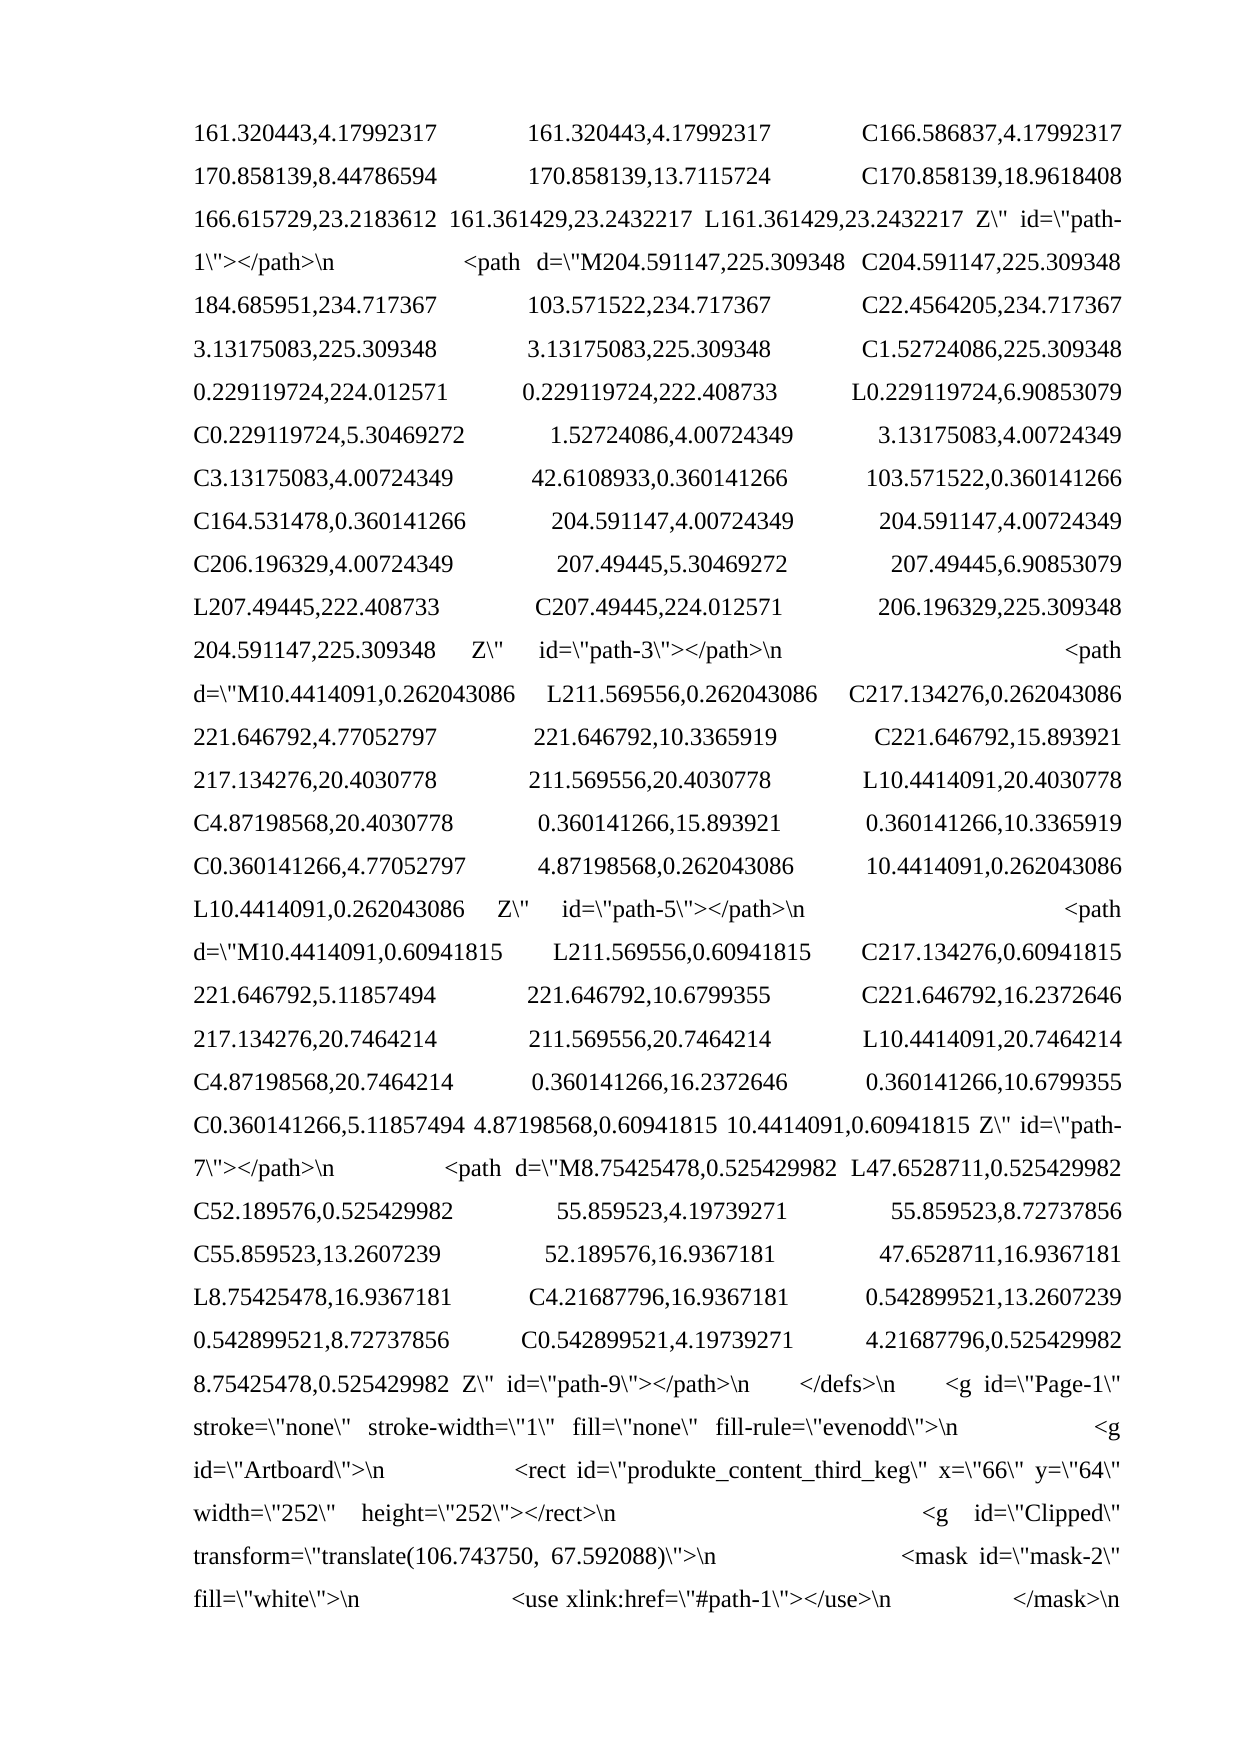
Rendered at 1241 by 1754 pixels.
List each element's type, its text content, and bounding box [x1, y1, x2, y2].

list 161.320443,4.17992317 161.320443,4.17992317 C166.586837,4.17992317 170.858139,8.44786594 170.858139,13.7115724 C170.858139,18.9618408 166.615729,23.2183612 161.361429,23.2432217 L161.361429,23.2432217 Z\" id=\"path-1\"></path>\n <path d=\"M204.591147,225.309348 C204.591147,225.309348 184.685951,234.717367 103.571522,234.717367 C22.4564205,234.717367 3.13175083,225.309348 3.13175083,225.309348 C1.52724086,225.309348 0.229119724,224.012571 0.229119724,222.408733 L0.229119724,6.90853079 C0.229119724,5.30469272 1.52724086,4.00724349 3.13175083,4.00724349 C3.13175083,4.00724349 42.6108933,0.360141266 103.571522,0.360141266 C164.531478,0.360141266 204.591147,4.00724349 204.591147,4.00724349 C206.196329,4.00724349 207.49445,5.30469272 207.49445,6.90853079 L207.49445,222.408733 C207.49445,224.012571 206.196329,225.309348 204.591147,225.309348 Z\" id=\"path-3\"></path>\n <path d=\"M10.4414091,0.262043086 L211.569556,0.262043086 C217.134276,0.262043086 221.646792,4.77052797 221.646792,10.3365919 C221.646792,15.893921 217.134276,20.4030778 211.569556,20.4030778 L10.4414091,20.4030778 C4.87198568,20.4030778 0.360141266,15.893921 0.360141266,10.3365919 C0.360141266,4.77052797 4.87198568,0.262043086 10.4414091,0.262043086 L10.4414091,0.262043086 Z\" id=\"path-5\"></path>\n <path d=\"M10.4414091,0.60941815 L211.569556,0.60941815 C217.134276,0.60941815 221.646792,5.11857494 221.646792,10.6799355 C221.646792,16.2372646 217.134276,20.7464214 211.569556,20.7464214 L10.4414091,20.7464214 C4.87198568,20.7464214 0.360141266,16.2372646 0.360141266,10.6799355 C0.360141266,5.11857494 4.87198568,0.60941815 10.4414091,0.60941815 Z\" id=\"path-7\"></path>\n <path d=\"M8.75425478,0.525429982 L47.6528711,0.525429982 C52.189576,0.525429982 55.859523,4.19739271 55.859523,8.72737856 C55.859523,13.2607239 52.189576,16.9367181 47.6528711,16.9367181 L8.75425478,16.9367181 C4.21687796,16.9367181 0.542899521,13.2607239 0.542899521,8.72737856 C0.542899521,4.19739271 4.21687796,0.525429982 8.75425478,0.525429982 Z\" id=\"path-9\"></path>\n </defs>\n <g id=\"Page-1\" stroke=\"none\" stroke-width=\"1\" fill=\"none\" fill-rule=\"evenodd\">\n <g id=\"Artboard\">\n <rect id=\"produkte_content_third_keg\" x=\"66\" y=\"64\" width=\"252\" height=\"252\"></rect>\n <g id=\"Clipped\" transform=\"translate(106.743750, 67.592088)\">\n <mask id=\"mask-2\" fill=\"white\">\n <use xlink:href=\"#path-1\"></use>\n </mask>\n [156, 118, 1122, 1613]
